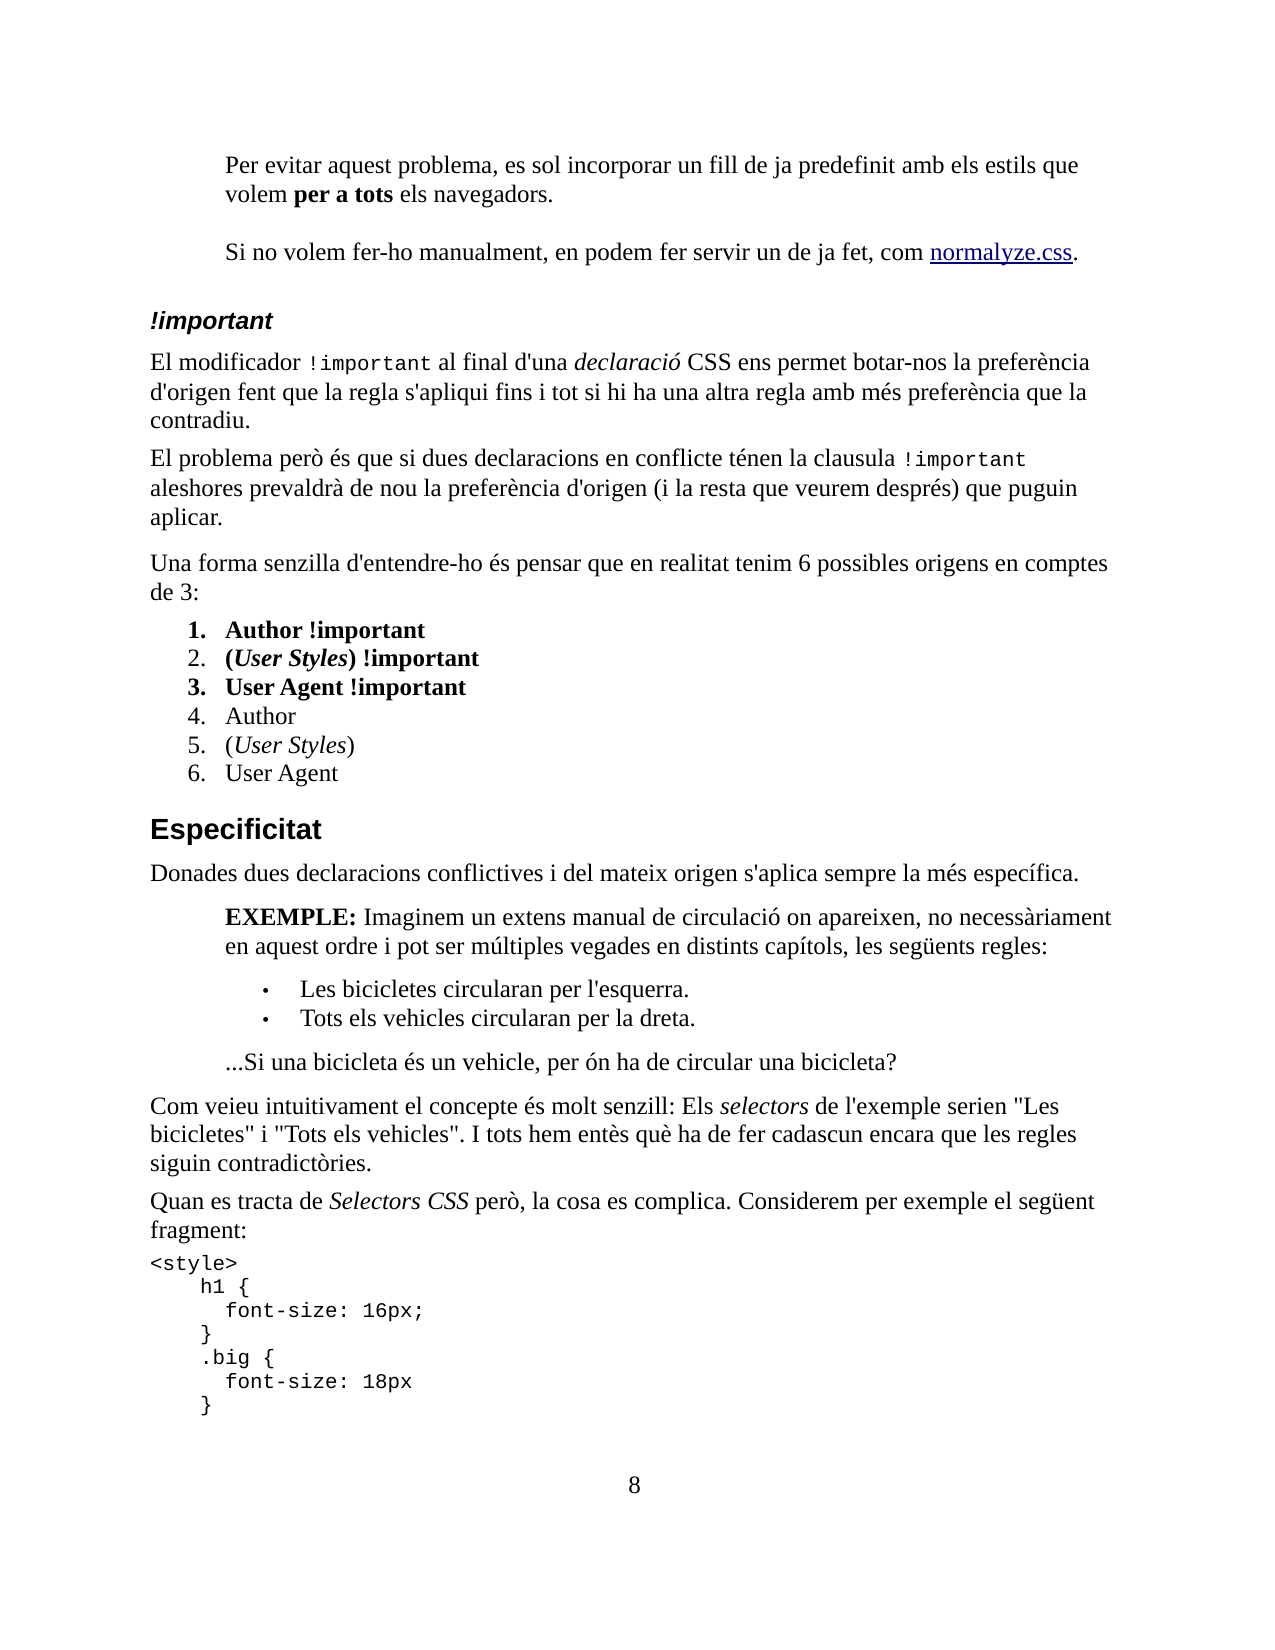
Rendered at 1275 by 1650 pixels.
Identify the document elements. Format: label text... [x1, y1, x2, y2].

text h1 { [150, 1276, 1125, 1300]
text .big { [150, 1347, 1125, 1371]
list Tots els vehicles circularan per la dreta. [262, 1003, 1125, 1032]
list User Agent !important [187, 672, 1125, 701]
text Com veieu intuitivament el concepte és molt senzill: Els selectors de l'exemple serien "Les bicicletes" i "Tots els vehicles". I tots hem entès què ha de fer cadascun encara que les regles siguin contradictòries. [150, 1091, 1125, 1177]
text Si no volem fer-ho manualment, en podem fer servir un de ja fet, com normalyze.css. [225, 237, 1125, 266]
text Una forma senzilla d'entendre-ho és pensar que en realitat tenim 6 possibles origens en comptes de 3: [150, 548, 1125, 606]
text El problema però és que si dues declaracions en conflicte ténen la clausula !important aleshores prevaldrà de nou la preferència d'origen (i la resta que veurem després) que puguin aplicar. [150, 443, 1125, 530]
text ...Si una bicicleta és un vehicle, per ón ha de circular una bicicleta? [225, 1047, 1125, 1076]
list (User Styles) !important [187, 643, 1125, 672]
list Les bicicletes circularan per l'esquerra. [262, 974, 1125, 1003]
text font-size: 18px [150, 1371, 1125, 1394]
text <style> [150, 1252, 1125, 1276]
list User Agent [187, 758, 1125, 787]
list (User Styles) [187, 730, 1125, 758]
text EXEMPLE: Imaginem un extens manual de circulació on apareixen, no necessàriament en aquest ordre i pot ser múltiples vegades en distints capítols, les següents regles: [225, 902, 1125, 959]
subtitle !important [150, 306, 1125, 335]
subtitle Especificitat [150, 812, 1125, 846]
text } [150, 1323, 1125, 1347]
text Donades dues declaracions conflictives i del mateix origen s'aplica sempre la més específica. [150, 858, 1125, 887]
text } [150, 1394, 1125, 1418]
text font-size: 16px; [150, 1300, 1125, 1323]
text Per evitar aquest problema, es sol incorporar un fill de ja predefinit amb els estils que volem per a tots els navegadors. [225, 150, 1125, 207]
list Author [187, 701, 1125, 730]
text El modificador !important al final d'una declaració CSS ens permet botar-nos la preferència d'origen fent que la regla s'apliqui fins i tot si hi ha una altra regla amb més preferència que la contradiu. [150, 347, 1125, 434]
list Author !important [187, 615, 1125, 643]
text Quan es tracta de Selectors CSS però, la cosa es complica. Considerem per exemple el següent fragment: [150, 1186, 1125, 1243]
